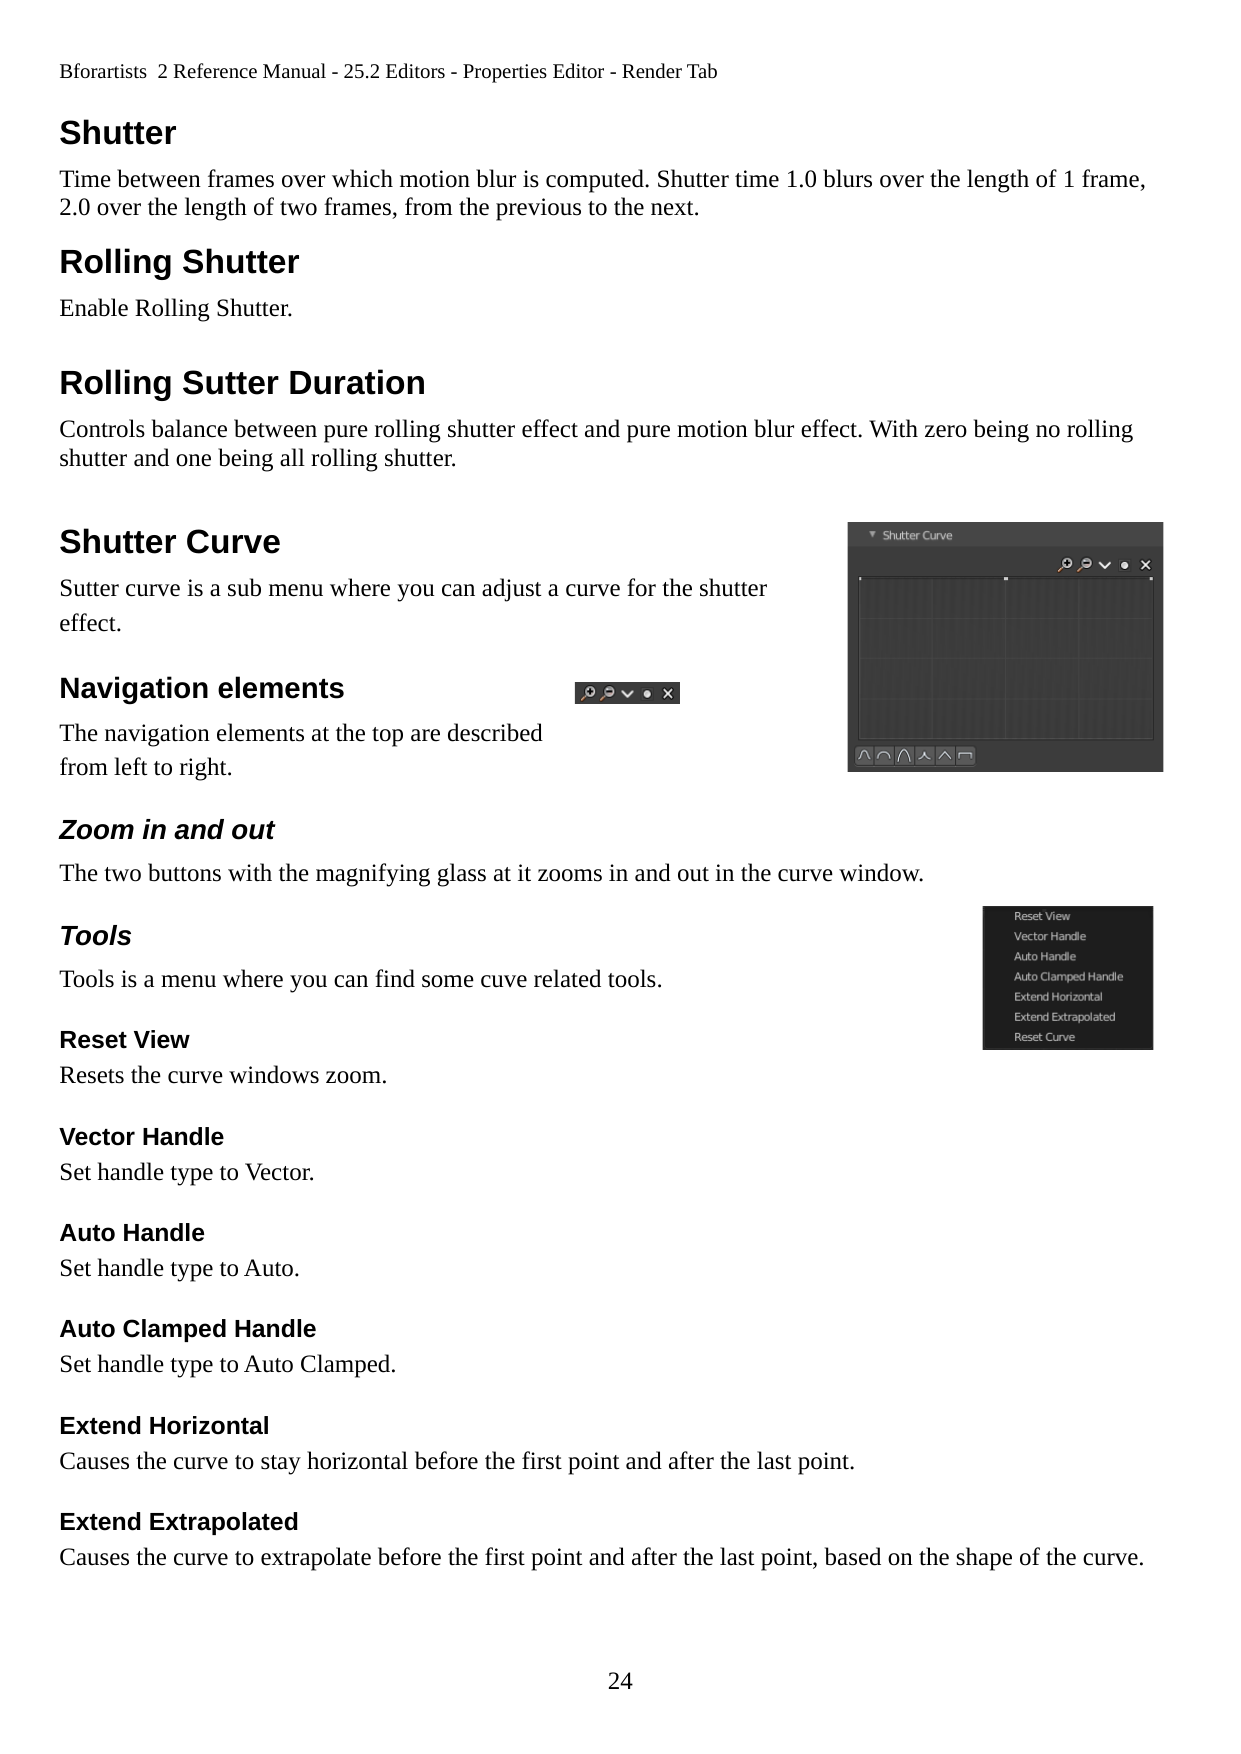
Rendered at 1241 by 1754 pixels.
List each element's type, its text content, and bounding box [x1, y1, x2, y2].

text Causes the curve to extrapolate before the first point and after the last point, based on the shape of the curve. [59, 1542, 1181, 1571]
subtitle Rolling Sutter Duration [59, 363, 1181, 402]
text Set handle type to Vector. [59, 1157, 1181, 1185]
text Resets the curve windows zoom. [59, 1060, 1181, 1089]
subtitle Shutter Curve [59, 522, 847, 561]
subtitle Zoom in and out [59, 814, 1181, 846]
picture [847, 522, 1164, 772]
subtitle Vector Handle [59, 1122, 1181, 1150]
subtitle Tools [59, 919, 982, 951]
text Set handle type to Auto. [59, 1253, 1181, 1282]
picture [982, 906, 1154, 1050]
text Tools is a menu where you can find some cuve related tools. [59, 964, 982, 993]
subtitle Rolling Shutter [59, 242, 1181, 281]
text Enable Rolling Shutter. [59, 293, 1181, 322]
subtitle [1164, 671, 1181, 705]
text The navigation elements at the top are described from left to right. [59, 718, 1181, 781]
text Sutter curve is a sub menu where you can adjust a curve for the shutter effect. [59, 573, 847, 636]
text Set handle type to Auto Clamped. [59, 1349, 1181, 1378]
subtitle Reset View [59, 1026, 1181, 1054]
subtitle Extend Horizontal [59, 1411, 1181, 1439]
subtitle [1154, 919, 1181, 951]
text Causes the curve to stay horizontal before the first point and after the last point. [59, 1446, 1181, 1474]
list Time between frames over which motion blur is computed. Shutter time 1.0 blurs over the length of 1 frame, 2.0 over the length of two frames, from the previous to the next. [59, 164, 1181, 221]
list Controls balance between pure rolling shutter effect and pure motion blur effect. With zero being no rolling shutter and one being all rolling shutter. [59, 414, 1181, 472]
text The two buttons with the magnifying glass at it zooms in and out in the curve window. [59, 858, 1181, 887]
subtitle Extend Extrapolated [59, 1507, 1181, 1536]
subtitle Navigation elements [59, 671, 847, 705]
subtitle Auto Handle [59, 1218, 1181, 1247]
subtitle [1164, 522, 1181, 561]
subtitle Shutter [59, 113, 1181, 151]
picture [574, 682, 680, 704]
subtitle Auto Clamped Handle [59, 1314, 1181, 1343]
